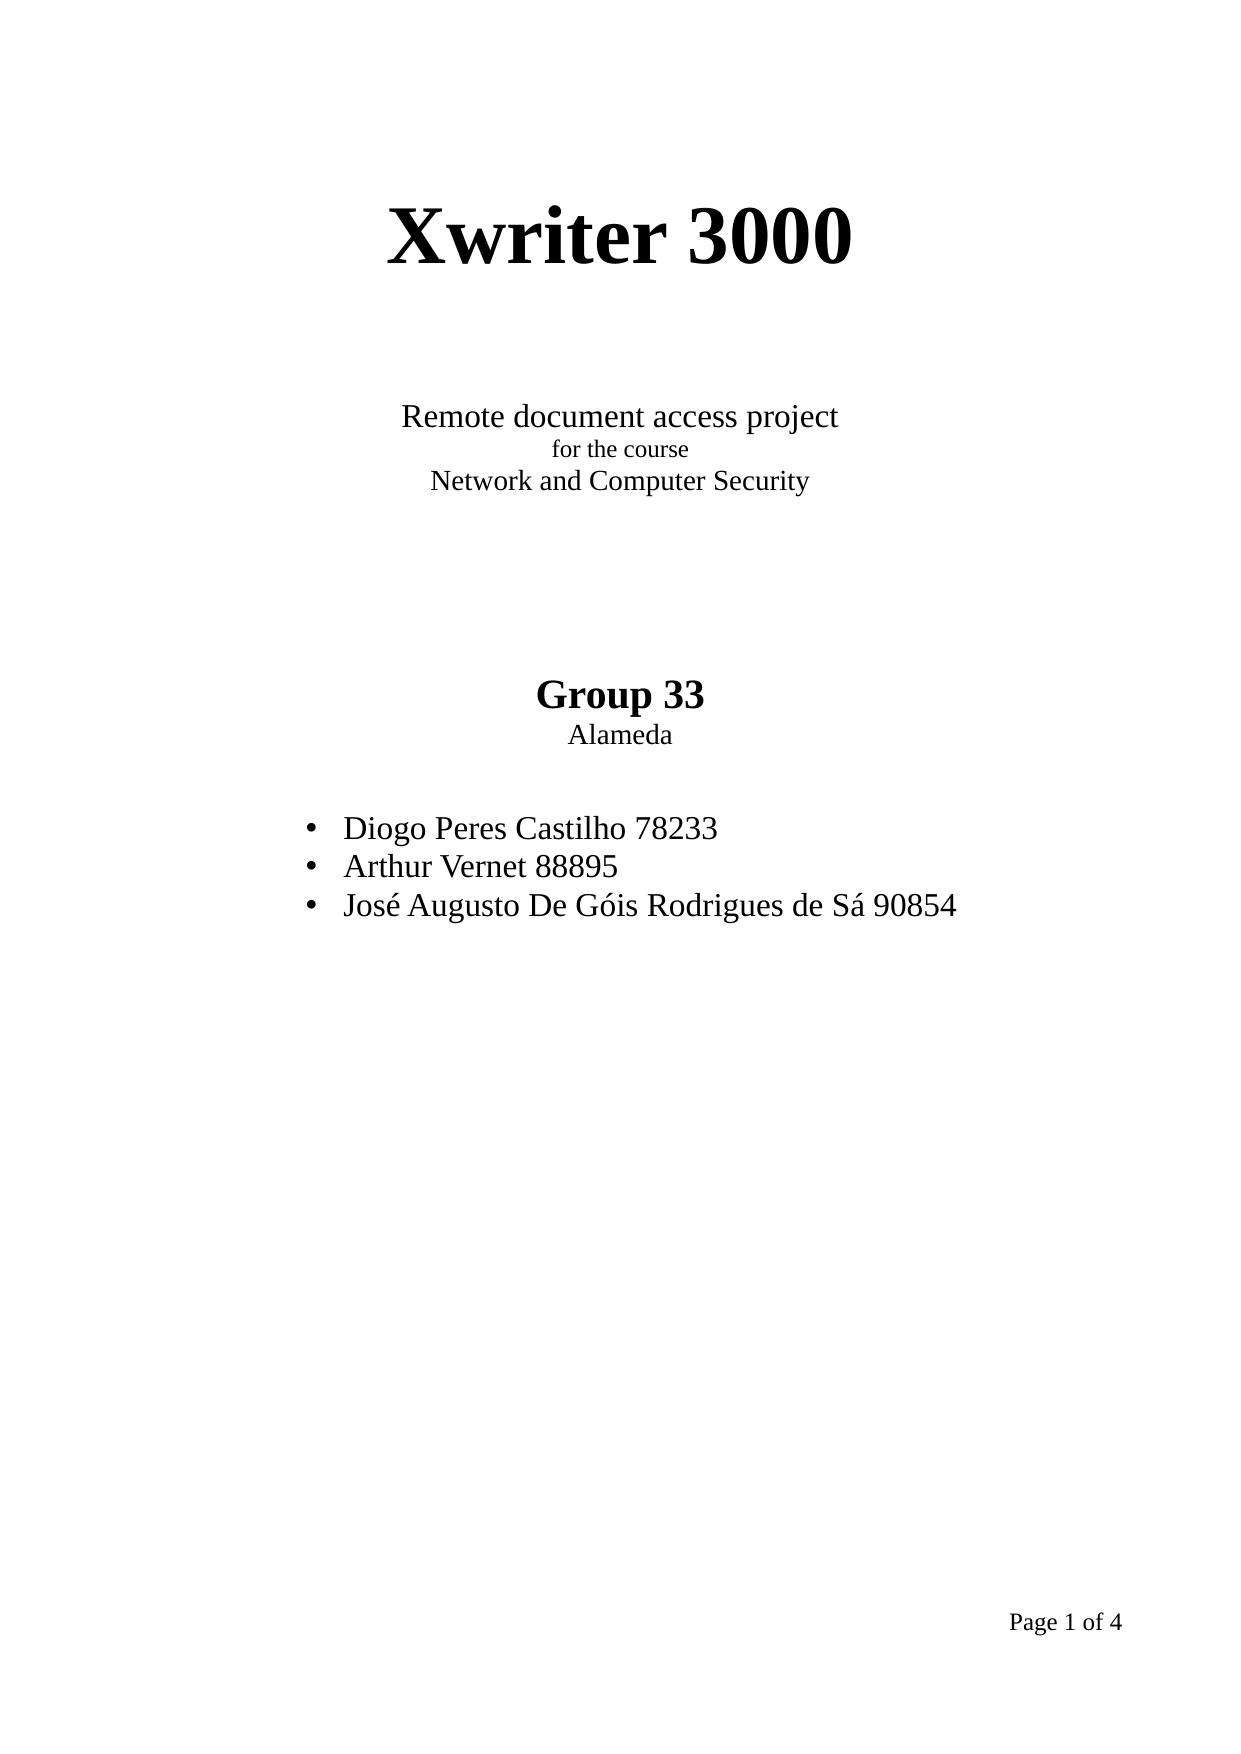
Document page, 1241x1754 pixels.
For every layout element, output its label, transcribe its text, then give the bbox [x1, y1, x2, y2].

text Remote document access project [118, 396, 1122, 434]
text for the course [118, 434, 1122, 463]
text Network and Computer Security [118, 463, 1122, 497]
text Xwriter 3000 [118, 185, 1122, 281]
list Diogo Peres Castilho 78233 [306, 808, 1122, 846]
text Alameda [118, 717, 1122, 751]
list Arthur Vernet 88895 [306, 846, 1122, 885]
text Group 33 [118, 669, 1122, 717]
list José Augusto De Góis Rodrigues de Sá 90854 [306, 885, 1122, 923]
